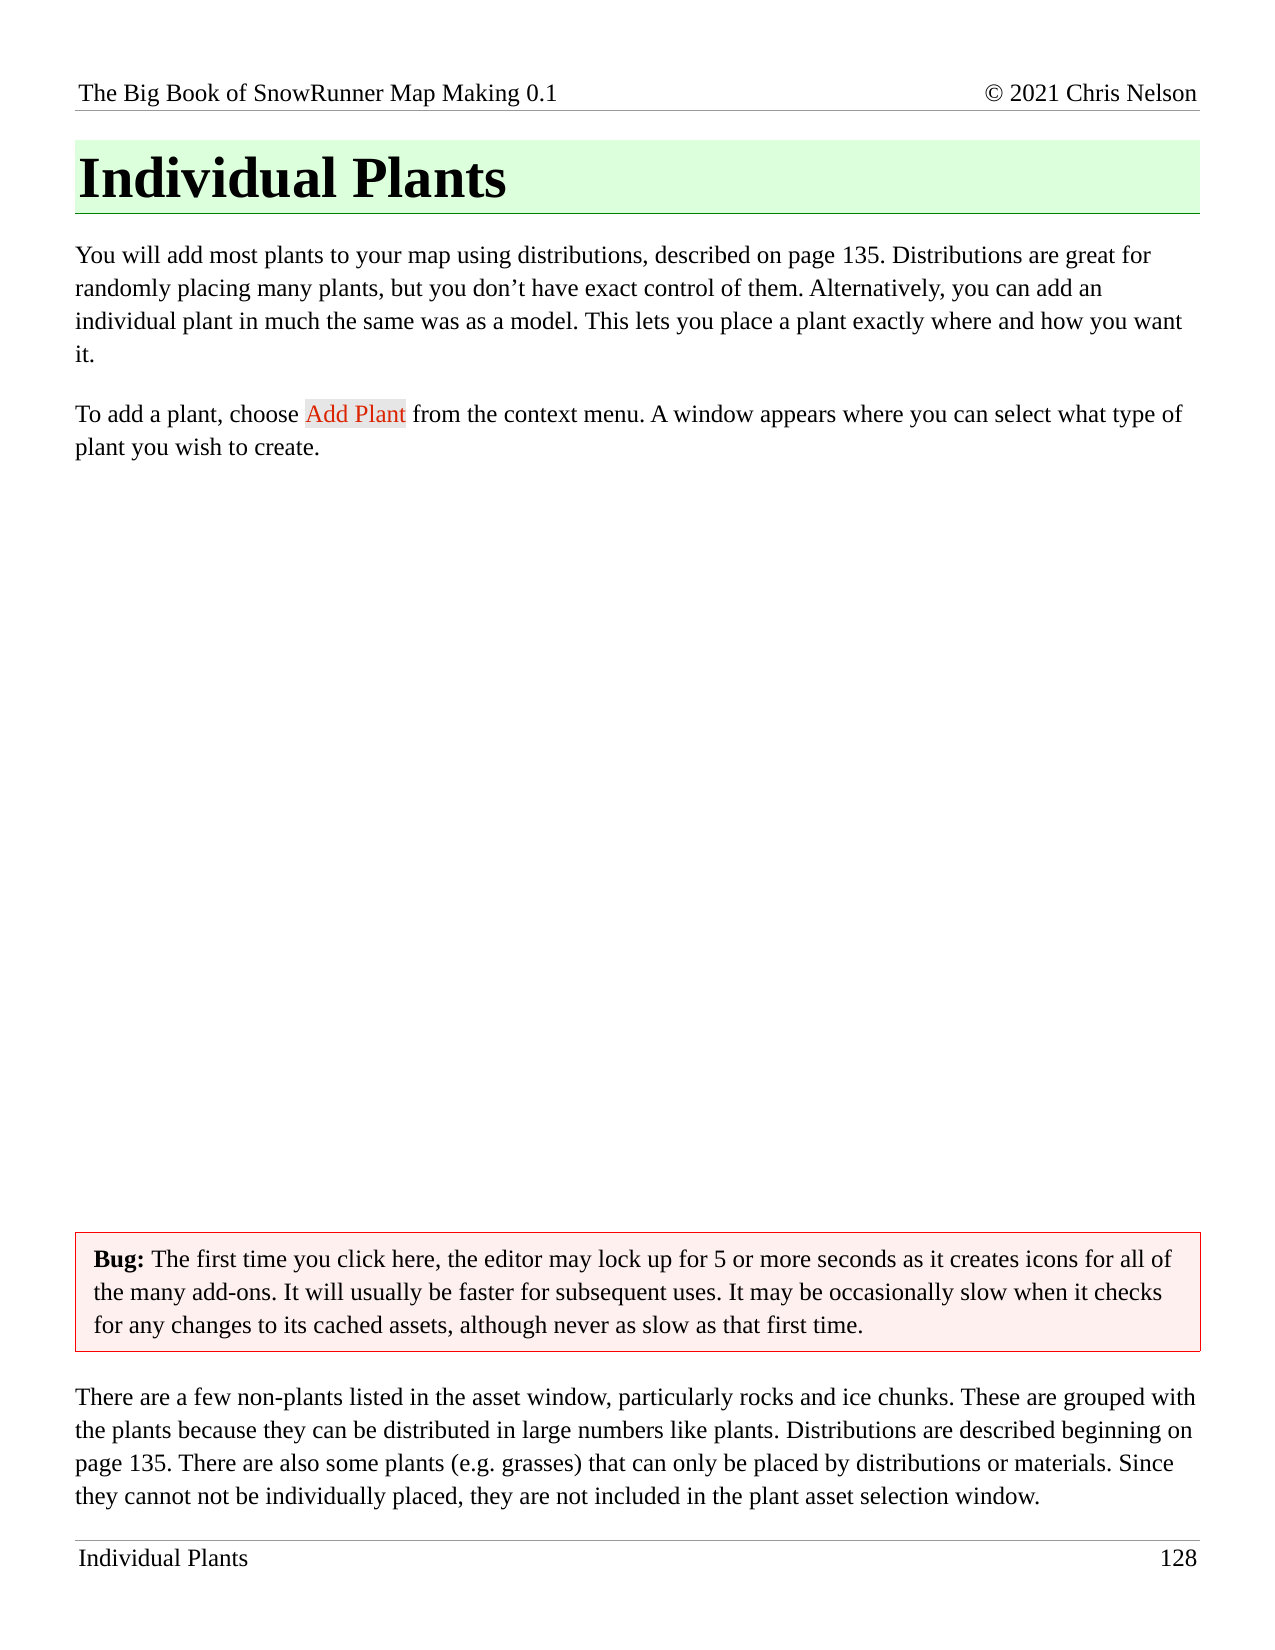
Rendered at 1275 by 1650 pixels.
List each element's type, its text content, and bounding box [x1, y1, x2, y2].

text You will add most plants to your map using distributions, described on page 135. Distributions are great for randomly placing many plants, but you don’t have exact control of them. Alternatively, you can add an individual plant in much the same was as a model. This lets you place a plant exactly where and how you want it. [75, 240, 1200, 368]
subtitle Individual Plants [75, 140, 1200, 213]
text To add a plant, choose Add Plant from the context menu. A window appears where you can select what type of plant you wish to create. [75, 399, 1200, 461]
list The first time you click here, the editor may lock up for 5 or more seconds as it creates icons for all of the many add-ons. It will usually be faster for subsequent uses. It may be occasionally slow when it checks for any changes to its cached assets, although never as slow as that first time. [76, 1233, 1200, 1351]
text There are a few non-plants listed in the asset window, particularly rocks and ice chunks. These are grouped with the plants because they can be distributed in large numbers like plants. Distributions are described beginning on page 135. There are also some plants (e.g. grasses) that can only be placed by distributions or materials. Since they cannot not be individually placed, they are not included in the plant asset selection window. [75, 1382, 1200, 1510]
